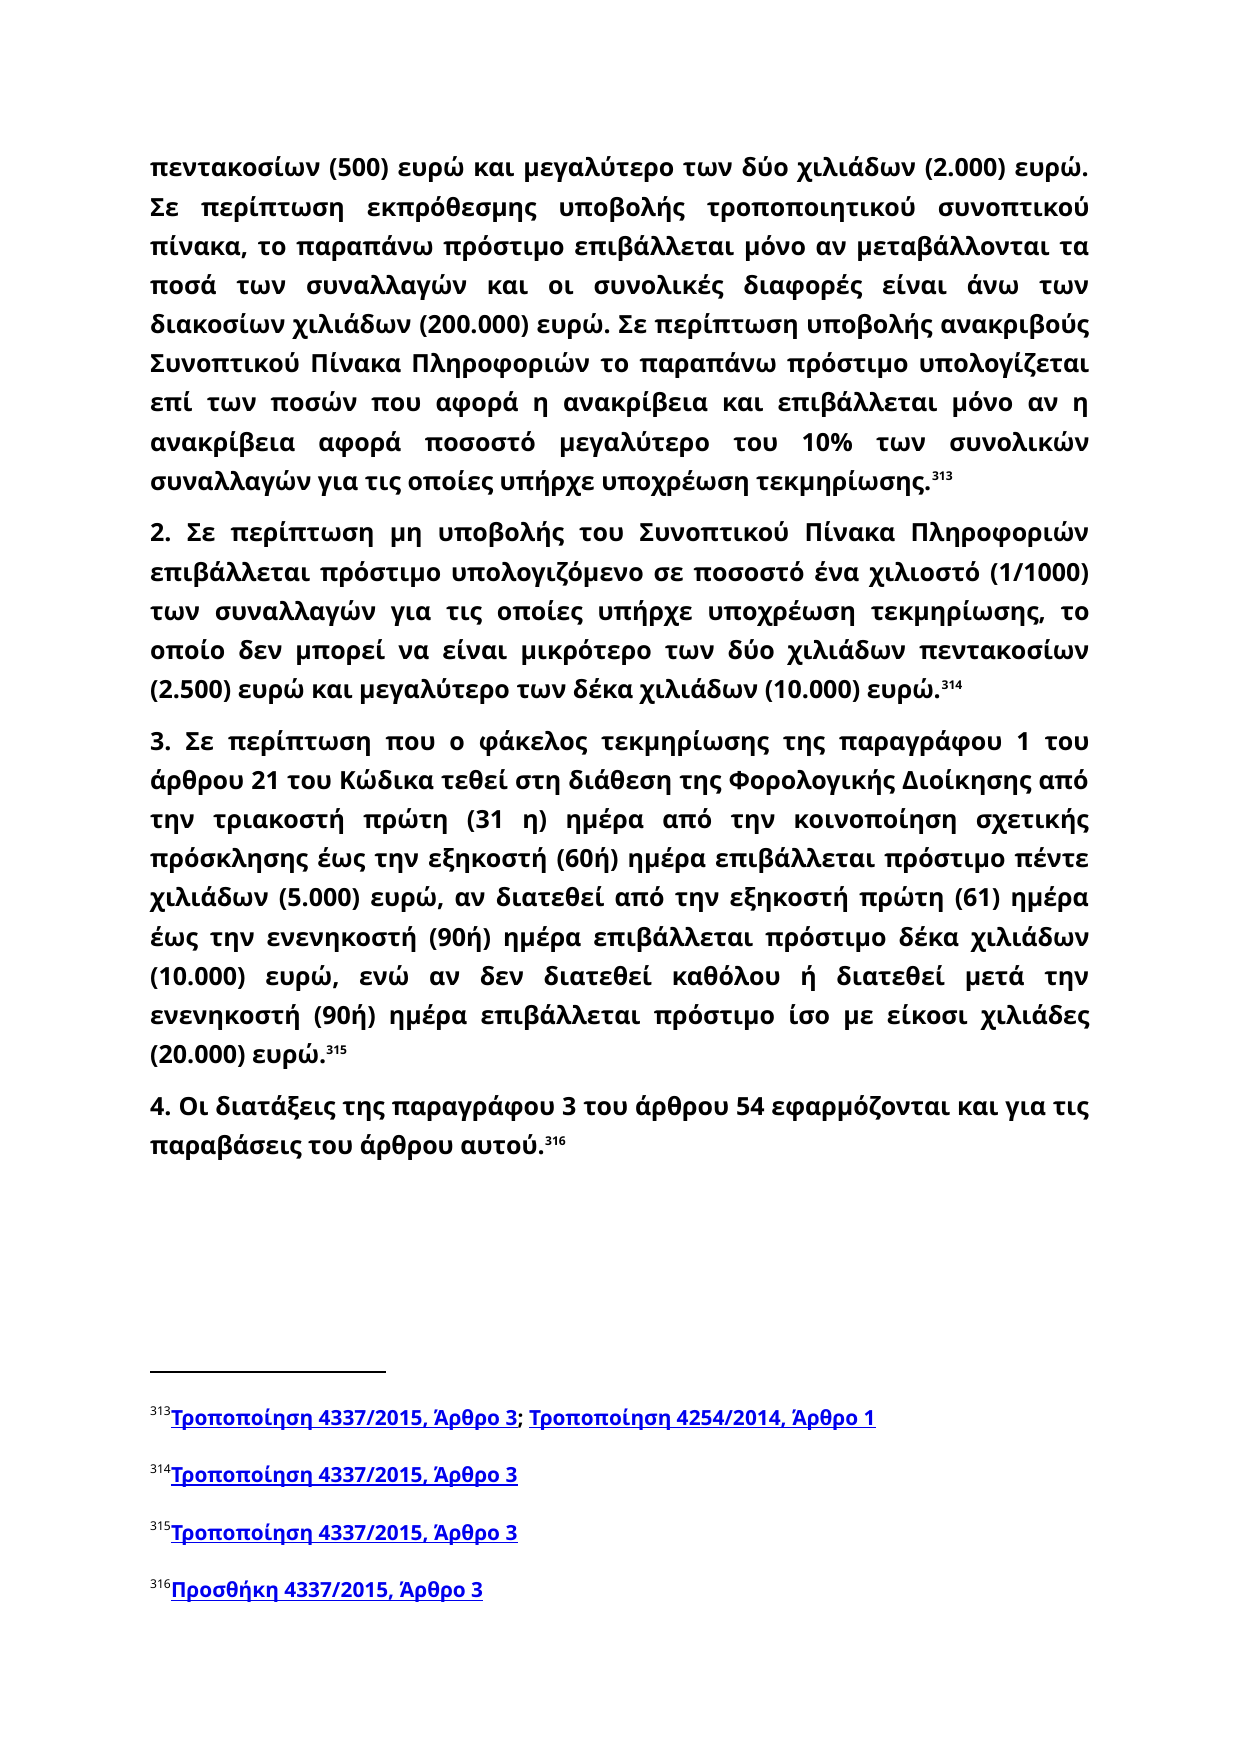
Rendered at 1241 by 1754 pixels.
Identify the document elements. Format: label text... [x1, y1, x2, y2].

text 4. Οι διατάξεις της παραγράφου 3 του άρθρου 54 εφαρμόζονται και για τις παραβάσεις του άρθρου αυτού. [150, 1088, 1090, 1162]
text 2. Σε περίπτωση μη υποβολής του Συνοπτικού Πίνακα Πληροφοριών επιβάλλεται πρόστιμο υπολογιζόμενο σε ποσοστό ένα χιλιοστό (1/1000) των συναλλαγών για τις οποίες υπήρχε υποχρέωση τεκμηρίωσης, το οποίο δεν μπορεί να είναι μικρότερο των δύο χιλιάδων πεντακοσίων (2.500) ευρώ και μεγαλύτερο των δέκα χιλιάδων (10.000) ευρώ. [150, 515, 1090, 706]
text πεντακοσίων (500) ευρώ και μεγαλύτερο των δύο χιλιάδων (2.000) ευρώ. Σε περίπτωση εκπρόθεσμης υποβολής τροποποιητικού συνοπτικού πίνακα, το παραπάνω πρόστιμο επιβάλλεται μόνο αν μεταβάλλονται τα ποσά των συναλλαγών και οι συνολικές διαφορές είναι άνω των διακοσίων χιλιάδων (200.000) ευρώ. Σε περίπτωση υποβολής ανακριβούς Συνοπτικού Πίνακα Πληροφοριών το παραπάνω πρόστιμο υπολογίζεται επί των ποσών που αφορά η ανακρίβεια και επιβάλλεται μόνο αν η ανακρίβεια αφορά ποσοστό μεγαλύτερο του 10% των συνολικών συναλλαγών για τις οποίες υπήρχε υποχρέωση τεκμηρίωσης. [150, 150, 1090, 497]
text Τροποποίηση 4337/2015, Άρθρο 3 [150, 1460, 1090, 1489]
text Τροποποίηση 4337/2015, Άρθρο 3 [150, 1518, 1090, 1546]
text Τροποποίηση 4337/2015, Άρθρο 3; Τροποποίηση 4254/2014, Άρθρο 1 [150, 1403, 1090, 1431]
text 3. Σε περίπτωση που ο φάκελος τεκμηρίωσης της παραγράφου 1 του άρθρου 21 του Κώδικα τεθεί στη διάθεση της Φορολογικής Διοίκησης από την τριακοστή πρώτη (31 η) ημέρα από την κοινοποίηση σχετικής πρόσκλησης έως την εξηκοστή (60ή) ημέρα επιβάλλεται πρόστιμο πέντε χιλιάδων (5.000) ευρώ, αν διατεθεί από την εξηκοστή πρώτη (61) ημέρα έως την ενενηκοστή (90ή) ημέρα επιβάλλεται πρόστιμο δέκα χιλιάδων (10.000) ευρώ, ενώ αν δεν διατεθεί καθόλου ή διατεθεί μετά την ενενηκοστή (90ή) ημέρα επιβάλλεται πρόστιμο ίσο με είκοσι χιλιάδες (20.000) ευρώ. [150, 723, 1090, 1071]
text Προσθήκη 4337/2015, Άρθρο 3 [150, 1576, 1090, 1604]
